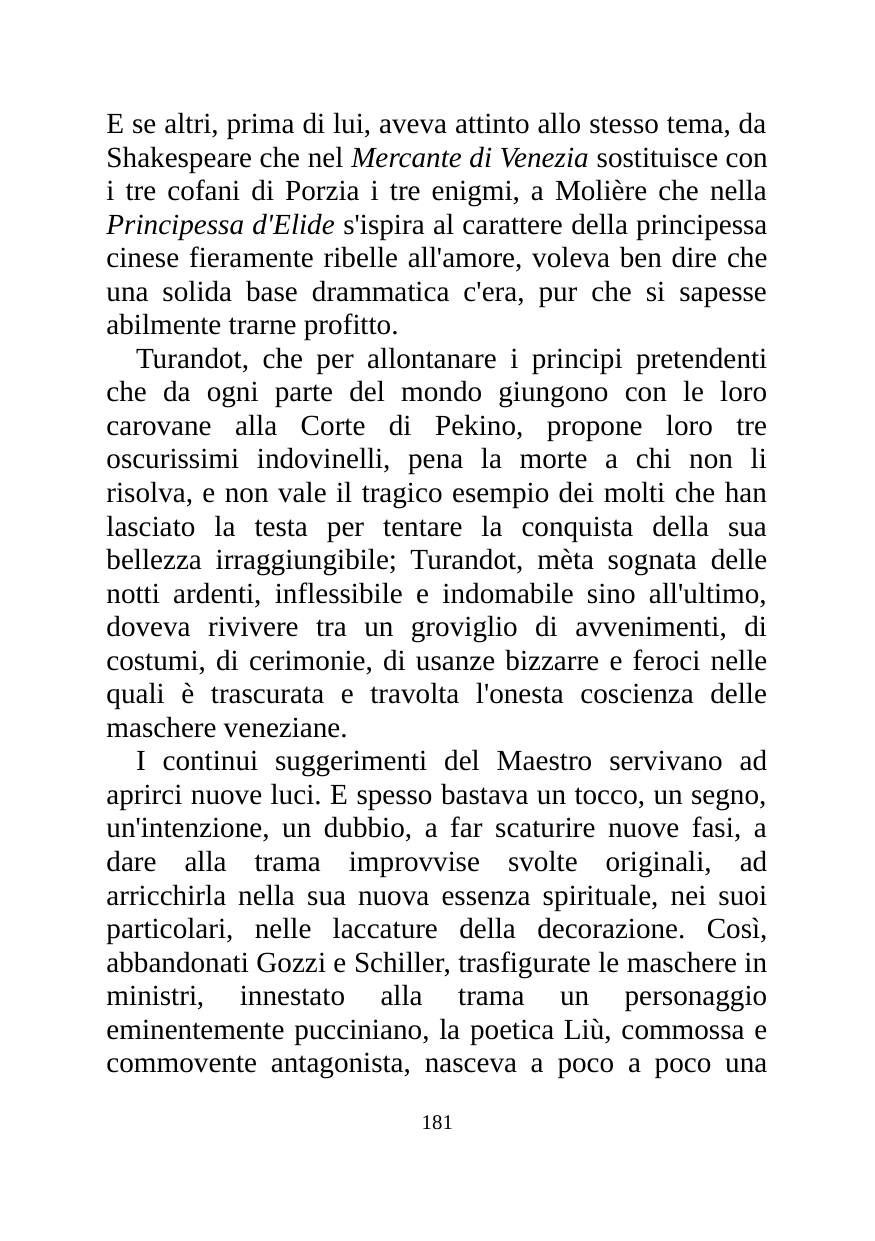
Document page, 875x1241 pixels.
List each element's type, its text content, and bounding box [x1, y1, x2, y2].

text E se altri, prima di lui, aveva attinto allo stesso tema, da Shakespeare che nel Mercante di Venezia sostituisce con i tre cofani di Porzia i tre enigmi, a Molière che nella Principessa d'Elide s'ispira al carattere della principessa cinese fieramente ribelle all'amore, voleva ben dire che una solida base drammatica c'era, pur che si sapesse abilmente trarne profitto. [106, 106, 768, 341]
text Turandot, che per allontanare i principi pretendenti che da ogni parte del mondo giungono con le loro carovane alla Corte di Pekino, propone loro tre oscurissimi indovinelli, pena la morte a chi non li risolva, e non vale il tragico esempio dei molti che han lasciato la testa per tentare la conquista della sua bellezza irraggiungibile; Turandot, mèta sognata delle notti ardenti, inflessibile e indomabile sino all'ultimo, doveva rivivere tra un groviglio di avvenimenti, di costumi, di cerimonie, di usanze bizzarre e feroci nelle quali è trascurata e travolta l'onesta coscienza delle maschere veneziane. [106, 341, 768, 743]
text I continui suggerimenti del Maestro servivano ad aprirci nuove luci. E spesso bastava un tocco, un segno, un'intenzione, un dubbio, a far scaturire nuove fasi, a dare alla trama improvvise svolte originali, ad arricchirla nella sua nuova essenza spirituale, nei suoi particolari, nelle laccature della decorazione. Così, abbandonati Gozzi e Schiller, trasfigurate le maschere in ministri, innestato alla trama un personaggio eminentemente pucciniano, la poetica Liù, commossa e commovente antagonista, nasceva a poco a poco una [106, 743, 768, 1079]
